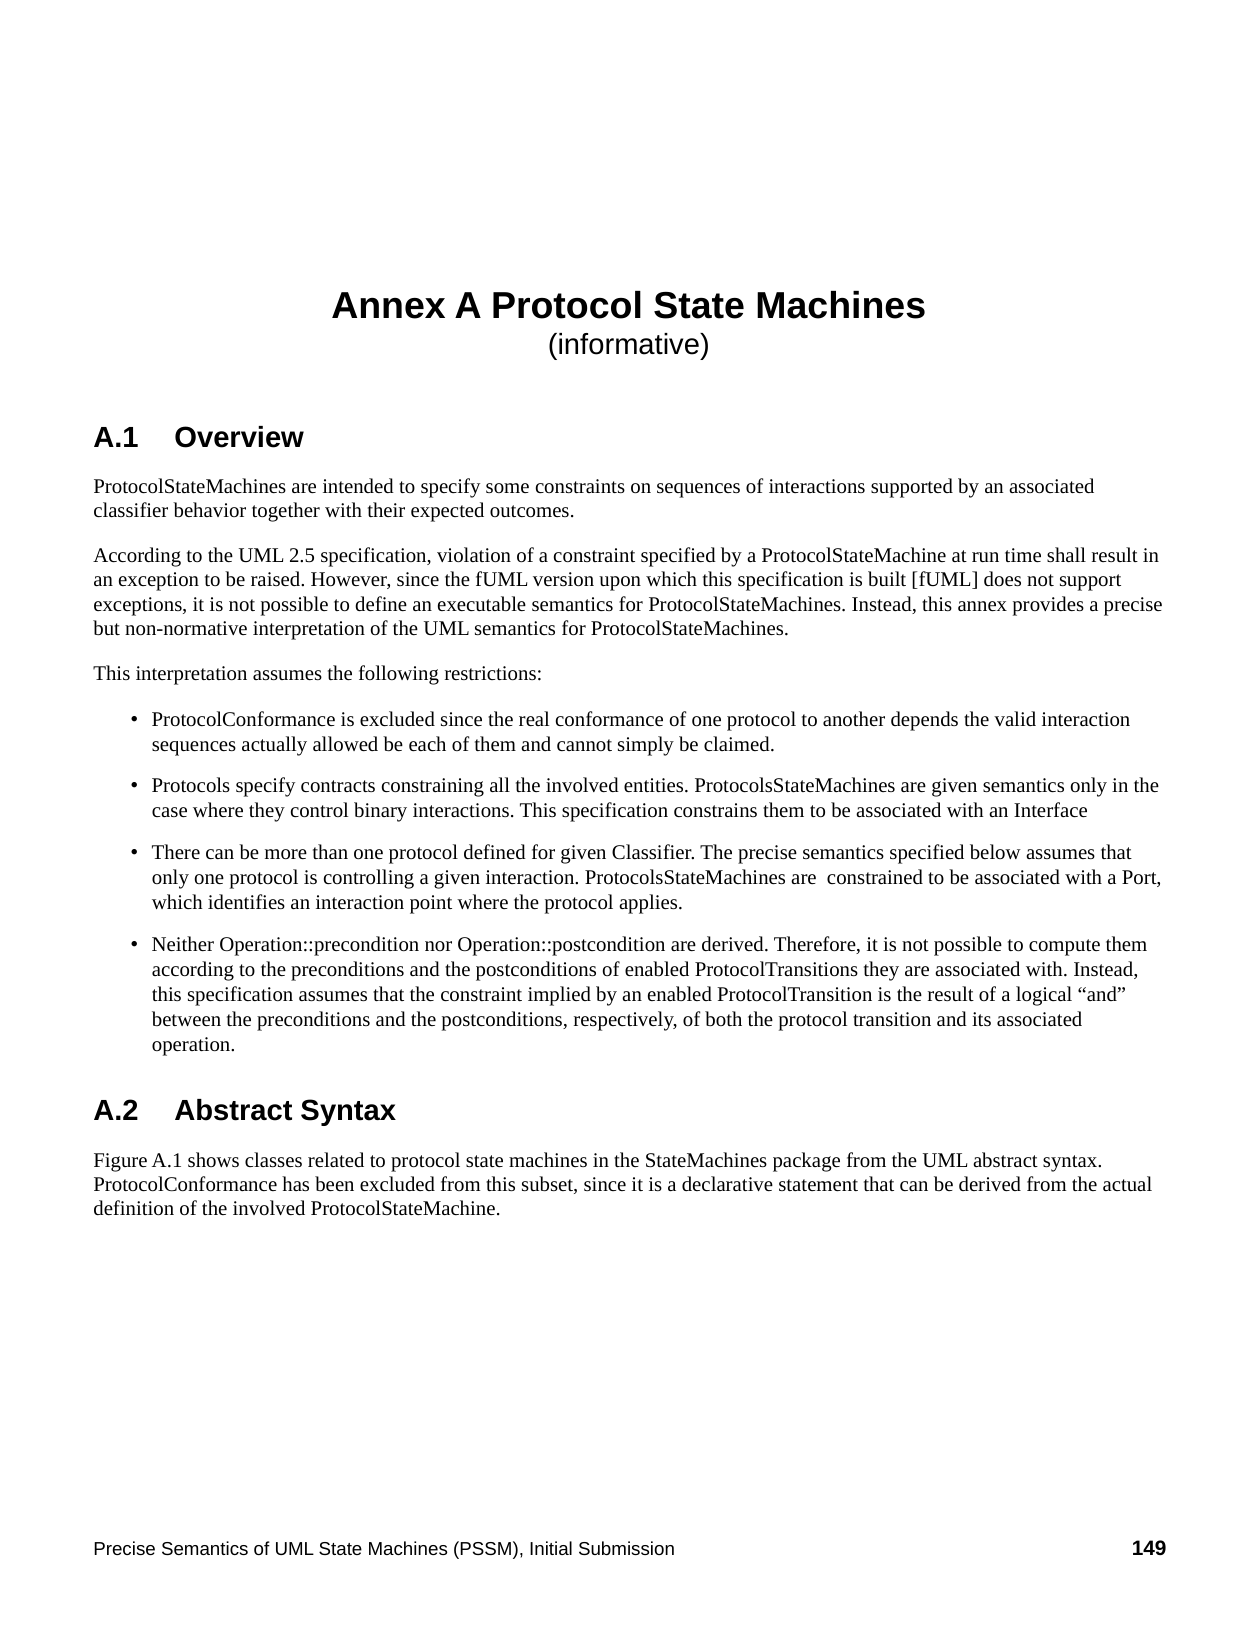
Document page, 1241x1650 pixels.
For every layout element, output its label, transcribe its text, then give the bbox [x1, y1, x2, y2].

text ProtocolStateMachines are intended to specify some constraints on sequences of interactions supported by an associated classifier behavior together with their expected outcomes. [93, 474, 1164, 522]
text This interpretation assumes the following restrictions: [93, 661, 1164, 685]
list Neither Operation::precondition nor Operation::postcondition are derived. Therefore, it is not possible to compute them according to the preconditions and the postconditions of enabled ProtocolTransitions they are associated with. Instead, this specification assumes that the constraint implied by an enabled ProtocolTransition is the result of a logical “and” between the preconditions and the postconditions, respectively, of both the protocol transition and its associated operation. [131, 931, 1164, 1056]
text Figure A.1 shows classes related to protocol state machines in the StateMachines package from the UML abstract syntax. ProtocolConformance has been excluded from this subset, since it is a declarative statement that can be derived from the actual definition of the involved ProtocolStateMachine. [93, 1148, 1164, 1220]
subtitle Abstract Syntax [93, 1091, 1164, 1127]
text According to the UML 2.5 specification, violation of a constraint specified by a ProtocolStateMachine at run time shall result in an exception to be raised. However, since the fUML version upon which this specification is built [fUML] does not support exceptions, it is not possible to define an executable semantics for ProtocolStateMachines. Instead, this annex provides a precise but non-normative interpretation of the UML semantics for ProtocolStateMachines. [93, 543, 1164, 639]
list ProtocolConformance is excluded since the real conformance of one protocol to another depends the valid interaction sequences actually allowed be each of them and cannot simply be claimed. [131, 706, 1164, 756]
subtitle Overview [93, 418, 1164, 453]
list Protocols specify contracts constraining all the involved entities. ProtocolsStateMachines are given semantics only in the case where they control binary interactions. This specification constrains them to be associated with an Interface [131, 772, 1164, 822]
subtitle Protocol State Machines [93, 283, 1164, 327]
list There can be more than one protocol defined for given Classifier. The precise semantics specified below assumes that only one protocol is controlling a given interaction. ProtocolsStateMachines are constrained to be associated with a Port, which identifies an interaction point where the protocol applies. [131, 839, 1164, 914]
text (informative) [93, 327, 1164, 360]
